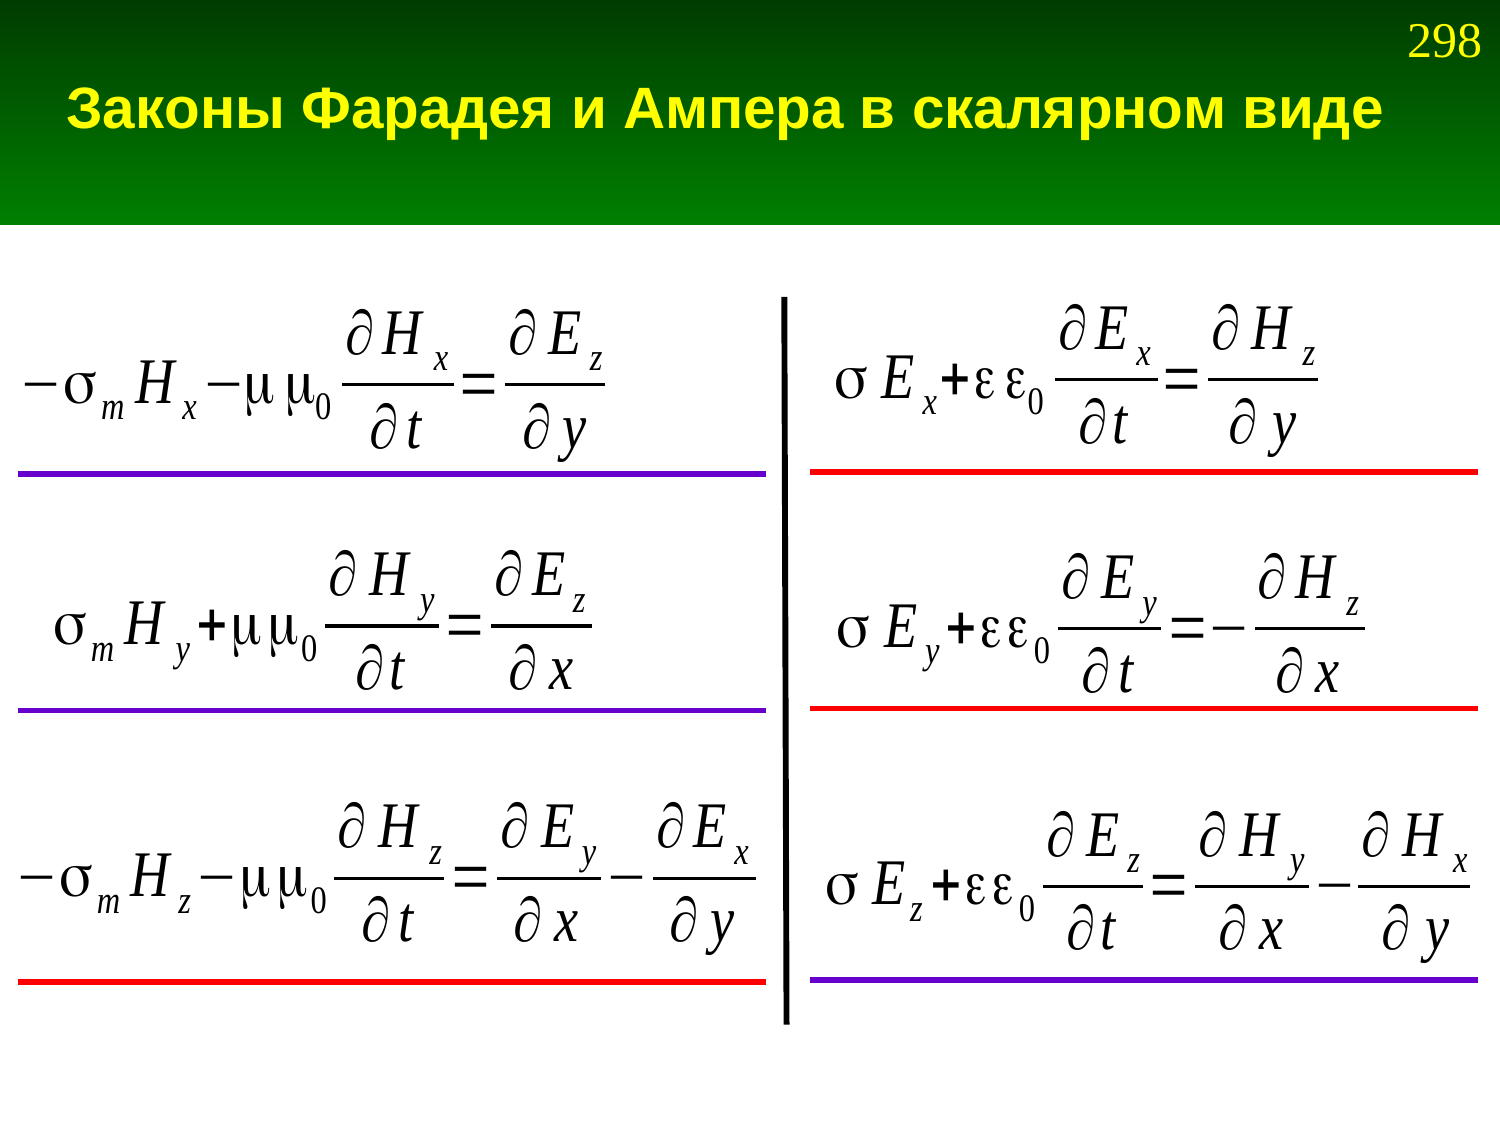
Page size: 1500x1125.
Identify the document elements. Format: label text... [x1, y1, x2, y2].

chart [823, 541, 1379, 706]
chart [6, 297, 622, 464]
chart [811, 799, 1488, 965]
chart [39, 538, 607, 705]
chart [2, 791, 770, 957]
title Законы Фарадея и Ампера в скалярном виде [26, 0, 1441, 219]
chart [820, 292, 1334, 458]
